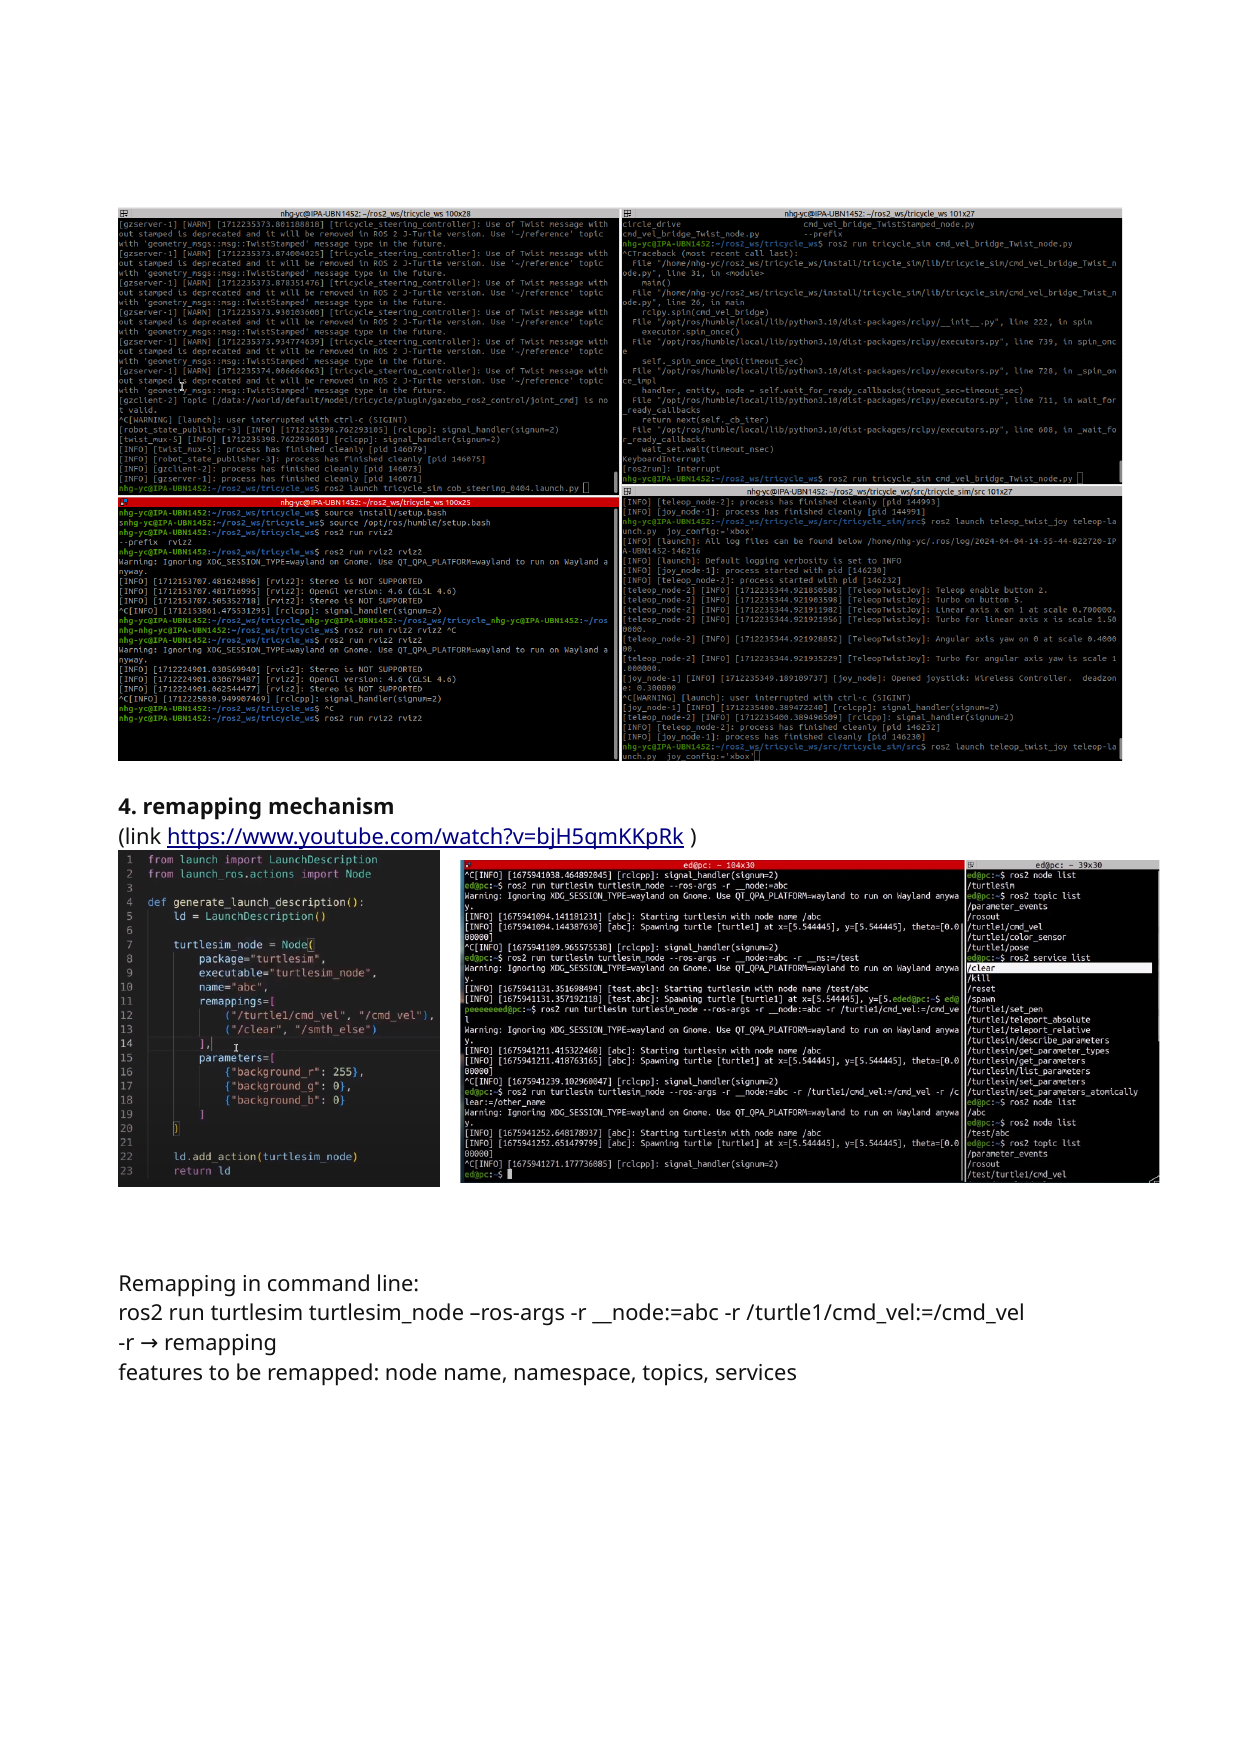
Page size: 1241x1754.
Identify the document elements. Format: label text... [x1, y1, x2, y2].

picture [118, 207, 1123, 761]
picture [460, 860, 1160, 1183]
text 4. remapping mechanism [118, 791, 1122, 821]
picture [118, 850, 440, 1187]
text Remapping in command line: [118, 1267, 1122, 1297]
text (link https://www.youtube.com/watch?v=bjH5qmKKpRk ) [118, 821, 1122, 850]
text ros2 run turtlesim turtlesim_node –ros-args -r __node:=abc -r /turtle1/cmd_vel:=/cmd_vel [118, 1297, 1122, 1327]
text features to be remapped: node name, namespace, topics, services [118, 1357, 1122, 1387]
text -r → remapping [118, 1327, 1122, 1357]
